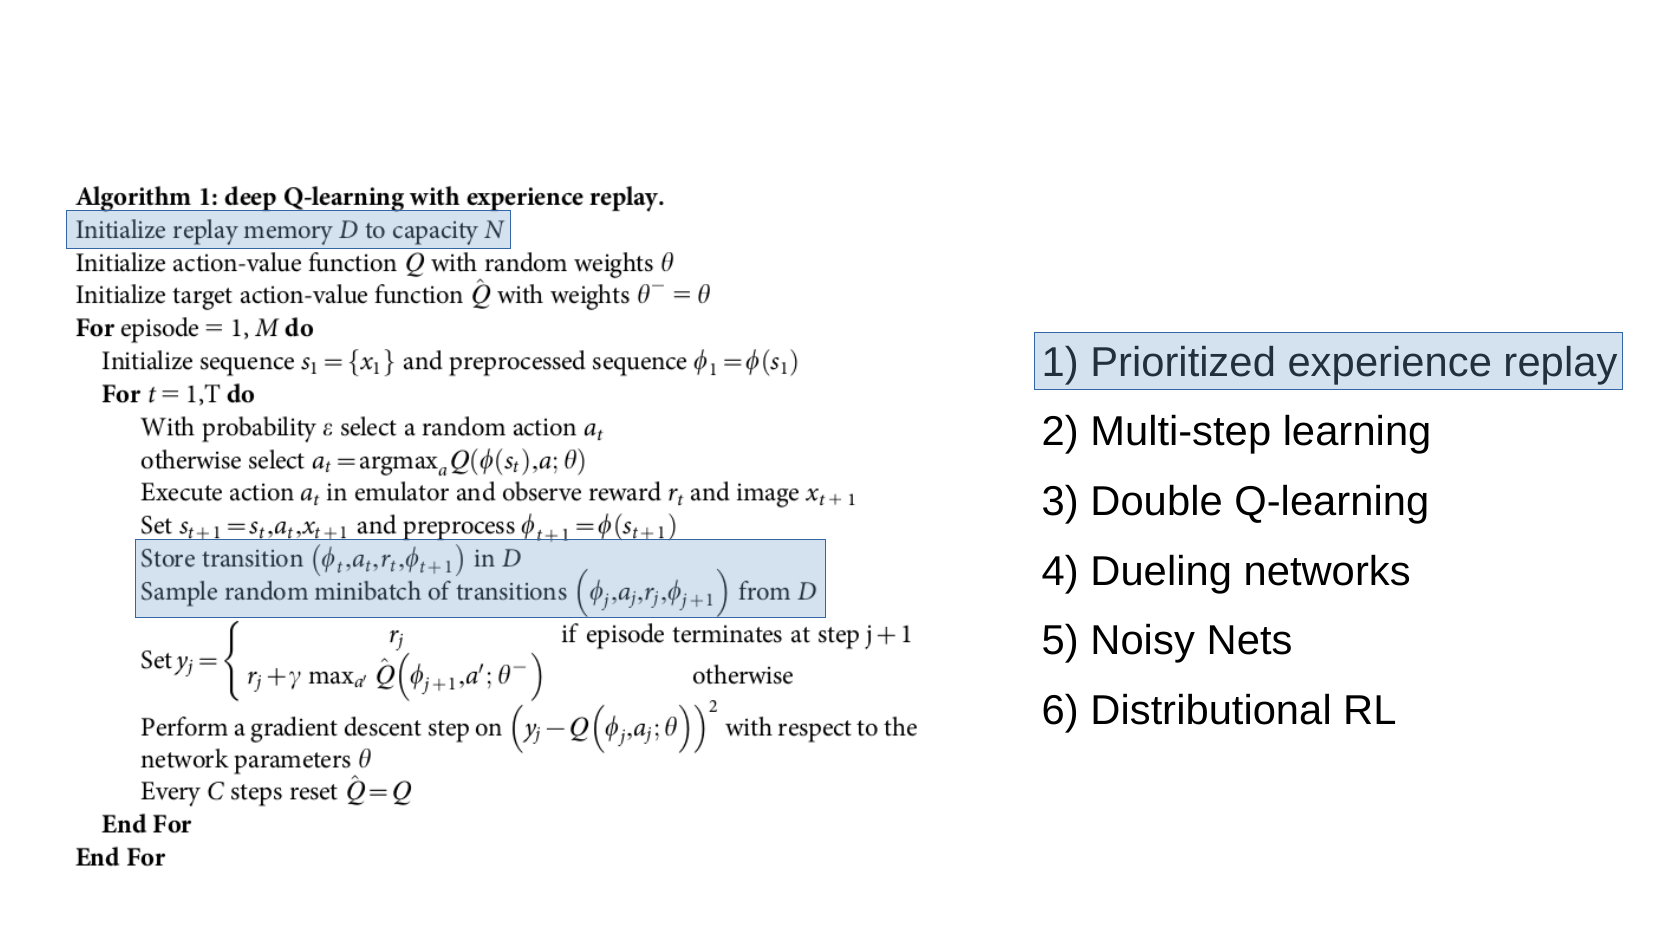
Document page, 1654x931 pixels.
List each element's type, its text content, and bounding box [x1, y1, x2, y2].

picture [66, 179, 931, 881]
text_box [135, 539, 826, 618]
text_box [66, 210, 511, 249]
text_box [1034, 332, 1623, 390]
title 1) Prioritized experience replay 2) Multi-step learning 3) Double Q-learning 4) Dueling networks 5) Noisy Nets 6) Distributional RL [1041, 315, 1627, 734]
